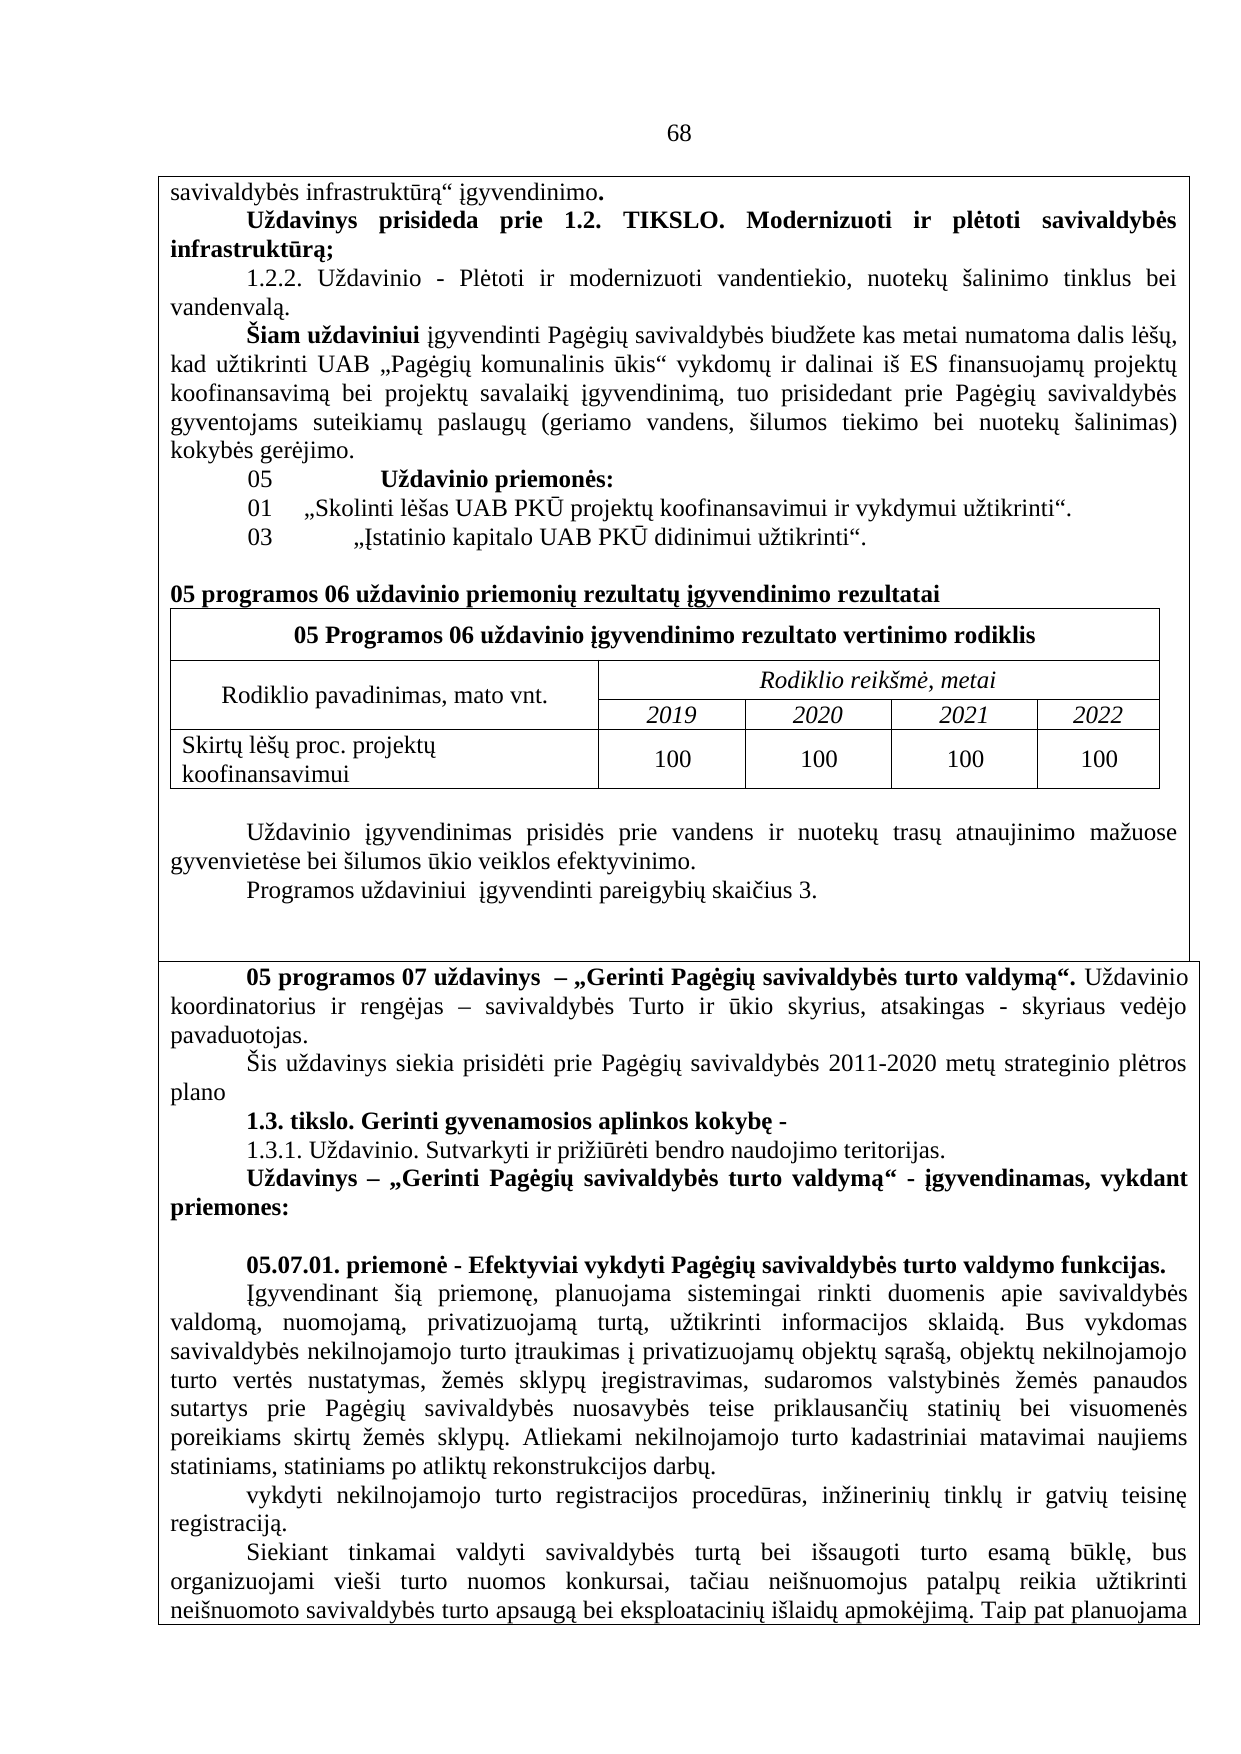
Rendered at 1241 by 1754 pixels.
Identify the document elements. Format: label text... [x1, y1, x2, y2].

table_cell 05 programos 07 uždavinys – „Gerinti Pagėgių savivaldybės turto valdymą“. Uždavinio koordinatorius ir rengėjas – savivaldybės Turto ir ūkio skyrius, atsakingas - skyriaus vedėjo pavaduotojas. Šis uždavinys siekia prisidėti prie Pagėgių savivaldybės 2011-2020 metų strateginio plėtros plano 1.3. tikslo. Gerinti gyvenamosios aplinkos kokybę - 1.3.1. Uždavinio. Sutvarkyti ir prižiūrėti bendro naudojimo teritorijas. Uždavinys – „Gerinti Pagėgių savivaldybės turto valdymą“ - įgyvendinamas, vykdant priemones: 05.07.01. priemonė - Efektyviai vykdyti Pagėgių savivaldybės turto valdymo funkcijas. Įgyvendinant šią priemonę, planuojama sistemingai rinkti duomenis apie savivaldybės valdomą, nuomojamą, privatizuojamą turtą, užtikrinti informacijos sklaidą. Bus vykdomas savivaldybės nekilnojamojo turto įtraukimas į privatizuojamų objektų sąrašą, objektų nekilnojamojo turto vertės nustatymas, žemės sklypų įregistravimas, sudaromos valstybinės žemės panaudos sutartys prie Pagėgių savivaldybės nuosavybės teise priklausančių statinių bei visuomenės poreikiams skirtų žemės sklypų. Atliekami nekilnojamojo turto kadastriniai matavimai naujiems statiniams, statiniams po atliktų rekonstrukcijos darbų. vykdyti nekilnojamojo turto registracijos procedūras, inžinerinių tinklų ir gatvių teisinę registraciją. Siekiant tinkamai valdyti savivaldybės turtą bei išsaugoti turto esamą būklę, bus organizuojami vieši turto nuomos konkursai, tačiau neišnuomojus patalpų reikia užtikrinti neišnuomoto savivaldybės turto apsaugą bei eksploatacinių išlaidų apmokėjimą. Taip pat planuojama [159, 962, 1199, 1623]
table_cell 2022 [1038, 700, 1159, 729]
table_cell 2020 [746, 700, 891, 729]
table_cell 2021 [892, 700, 1037, 729]
table_cell 2019 [599, 700, 745, 729]
table_cell savivaldybės infrastruktūrą“ įgyvendinimo. Uždavinys prisideda prie 1.2. TIKSLO. Modernizuoti ir plėtoti savivaldybės infrastruktūrą; 1.2.2. Uždavinio - Plėtoti ir modernizuoti vandentiekio, nuotekų šalinimo tinklus bei vandenvalą. Šiam uždaviniui įgyvendinti Pagėgių savivaldybės biudžete kas metai numatoma dalis lėšų, kad užtikrinti UAB „Pagėgių komunalinis ūkis“ vykdomų ir dalinai iš ES finansuojamų projektų koofinansavimą bei projektų savalaikį įgyvendinimą, tuo prisidedant prie Pagėgių savivaldybės gyventojams suteikiamų paslaugų (geriamo vandens, šilumos tiekimo bei nuotekų šalinimas) kokybės gerėjimo. 05 Uždavinio priemonės: 01 „Skolinti lėšas UAB PKŪ projektų koofinansavimui ir vykdymui užtikrinti“. 03 „Įstatinio kapitalo UAB PKŪ didinimui užtikrinti“. 05 programos 06 uždavinio priemonių rezultatų įgyvendinimo rezultatai Uždavinio įgyvendinimas prisidės prie vandens ir nuotekų trasų atnaujinimo mažuose gyvenvietėse bei šilumos ūkio veiklos efektyvinimo. Programos uždaviniui įgyvendinti pareigybių skaičius 3. [159, 177, 1189, 961]
table_cell 100 [1038, 730, 1159, 788]
table_header 05 Programos 06 uždavinio įgyvendinimo rezultato vertinimo rodiklis [171, 609, 1159, 659]
table_cell [1190, 176, 1194, 961]
table_cell 100 [892, 730, 1037, 788]
table_cell Rodiklio pavadinimas, mato vnt. [171, 661, 598, 729]
table_cell Rodiklio reikšmė, metai [599, 661, 1159, 699]
table_cell [1195, 176, 1199, 961]
table_cell 100 [746, 730, 891, 788]
table_cell 100 [599, 730, 745, 788]
table_cell Skirtų lėšų proc. projektų koofinansavimui [171, 730, 598, 788]
